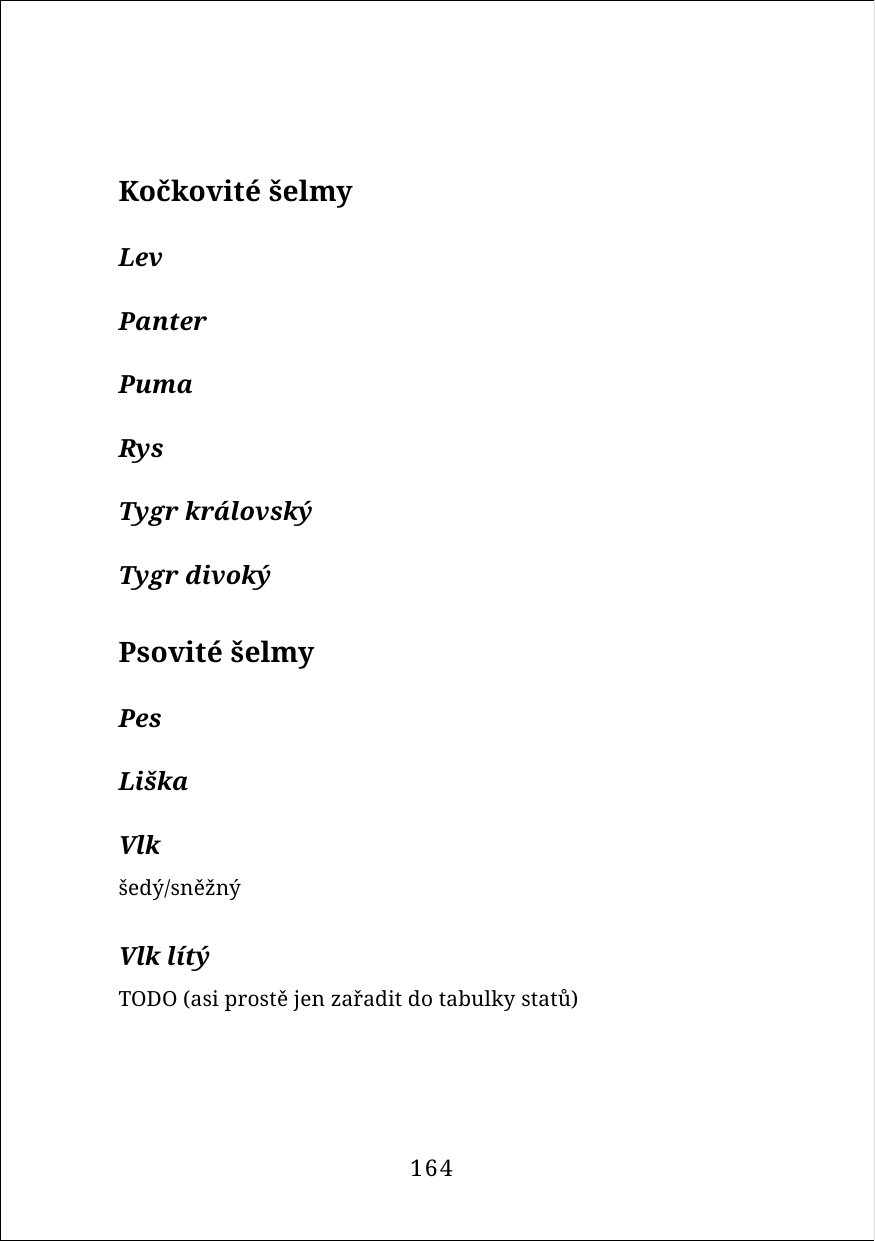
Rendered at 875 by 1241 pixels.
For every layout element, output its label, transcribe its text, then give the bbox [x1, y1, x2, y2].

subtitle Puma [118, 367, 756, 401]
subtitle Psovité šelmy [118, 633, 756, 671]
subtitle Vlk [118, 828, 756, 862]
subtitle Liška [118, 764, 756, 798]
subtitle Tygr divoký [118, 557, 756, 591]
subtitle Tygr královský [118, 494, 756, 528]
text šedý/sněžný [118, 873, 756, 902]
subtitle Pes [118, 701, 756, 734]
subtitle Rys [118, 430, 756, 464]
subtitle Panter [118, 303, 756, 337]
subtitle Vlk lítý [118, 938, 756, 972]
text TODO (asi prostě jen zařadit do tabulky statů) [118, 984, 756, 1013]
subtitle Kočkovité šelmy [118, 172, 756, 210]
subtitle Lev [118, 239, 756, 274]
